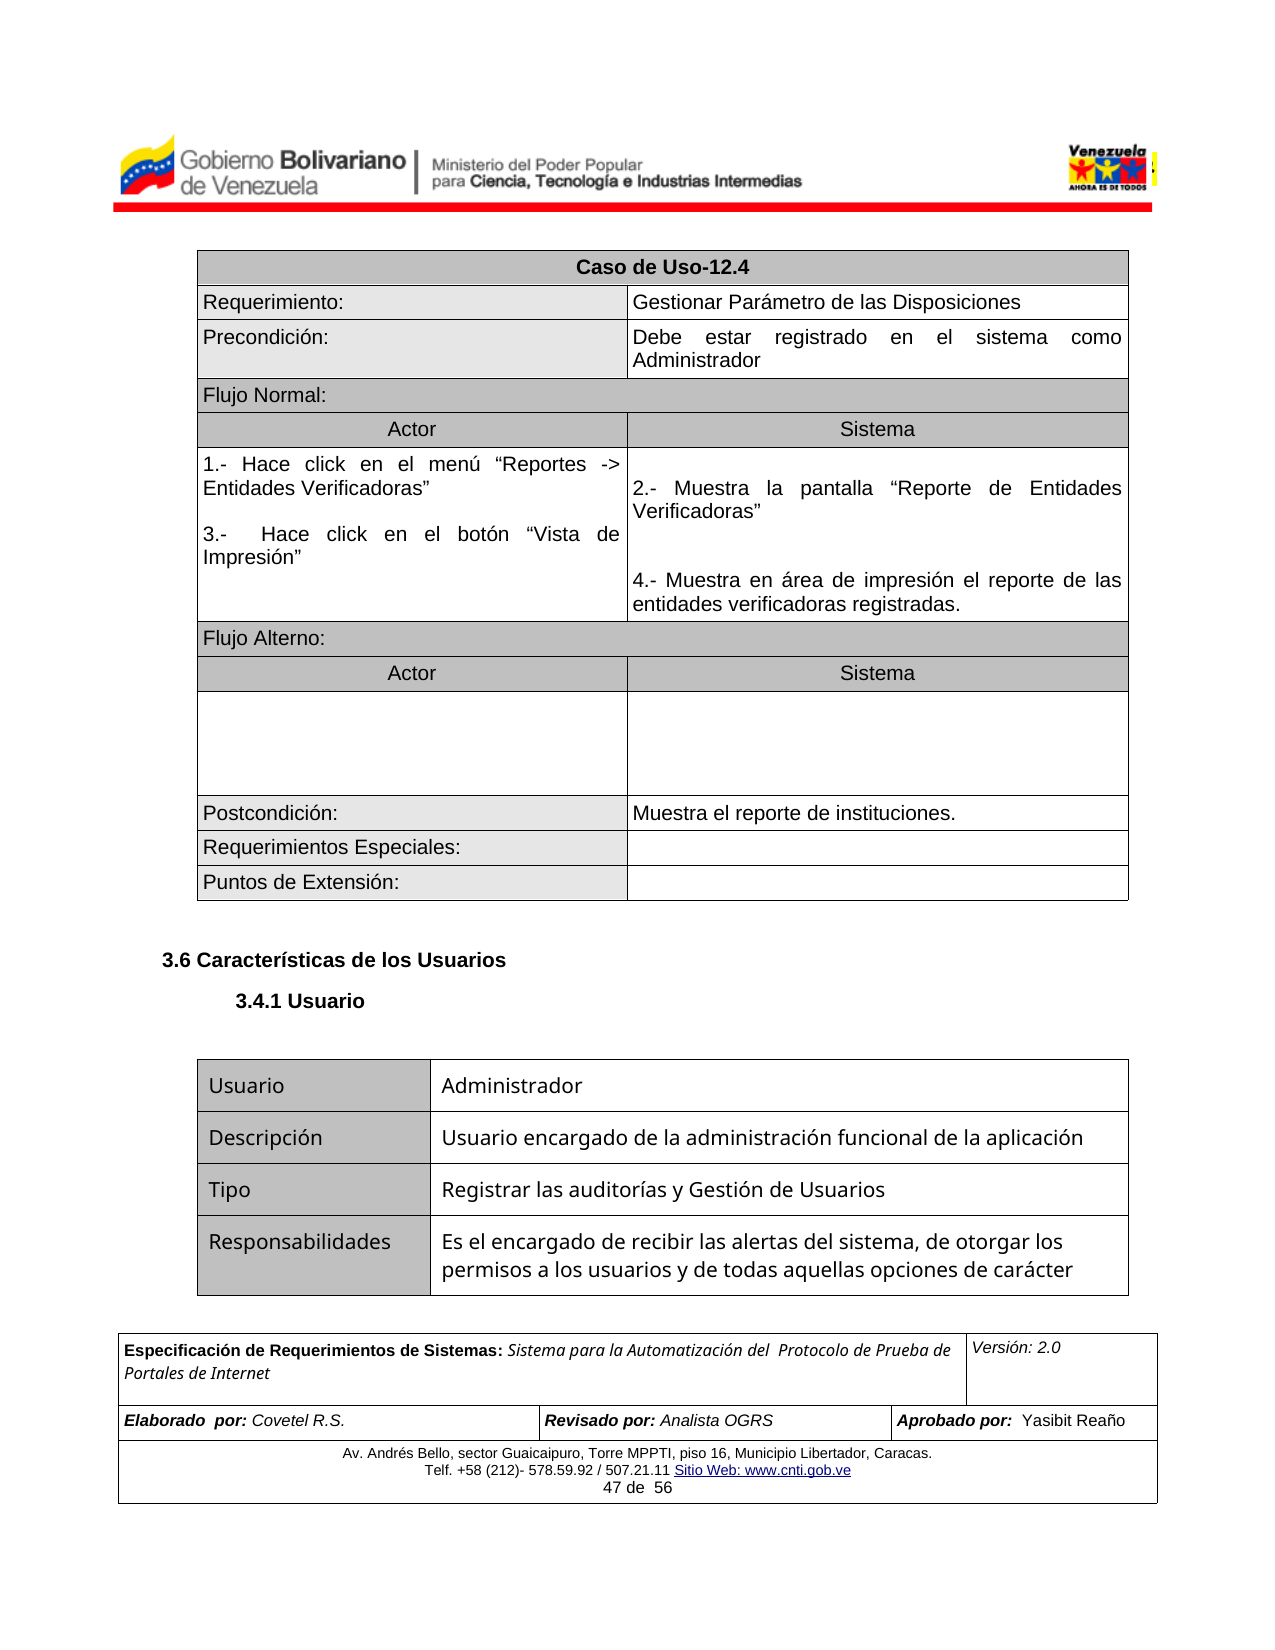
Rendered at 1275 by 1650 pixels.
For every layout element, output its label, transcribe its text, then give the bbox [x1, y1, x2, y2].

table_cell Actor [198, 657, 627, 691]
table_header Usuario [198, 1060, 430, 1111]
table_cell Descripción [198, 1112, 430, 1163]
table_cell Precondición: [198, 320, 627, 377]
table_cell Puntos de Extensión: [198, 866, 627, 899]
table_cell Usuario encargado de la administración funcional de la aplicación [431, 1112, 1128, 1163]
table_cell 2.- Muestra la pantalla “Reporte de Entidades Verificadoras” 4.- Muestra en área de impresión el reporte de las entidades verificadoras registradas. [628, 448, 1128, 621]
table_cell [198, 692, 627, 795]
table_cell Gestionar Parámetro de las Disposiciones [628, 286, 1128, 319]
table_cell Responsabilidades [198, 1216, 430, 1295]
table_header Caso de Uso-12.4 [198, 251, 1128, 284]
table_cell Debe estar registrado en el sistema como Administrador [628, 320, 1128, 377]
table_cell Actor [198, 413, 627, 447]
table_cell Tipo [198, 1164, 430, 1215]
list Usuario [229, 989, 1157, 1012]
table_cell Flujo Normal: [198, 379, 1128, 412]
table_cell Requerimiento: [198, 286, 627, 319]
table_cell Requerimientos Especiales: [198, 831, 627, 865]
table_cell 1.- Hace click en el menú “Reportes -> Entidades Verificadoras” 3.- Hace click en el botón “Vista de Impresión” [198, 448, 627, 621]
table_cell Registrar las auditorías y Gestión de Usuarios [431, 1164, 1128, 1215]
table_header Administrador [431, 1060, 1128, 1111]
table_cell [628, 692, 1128, 795]
table_cell [628, 831, 1128, 865]
table_cell Muestra el reporte de instituciones. [628, 796, 1128, 830]
picture [113, 126, 1153, 212]
subtitle Características de los Usuarios [156, 948, 1157, 971]
table_cell Sistema [628, 657, 1128, 691]
table_cell Postcondición: [198, 796, 627, 830]
table_cell [628, 866, 1128, 899]
table_cell Sistema [628, 413, 1128, 447]
table_cell Es el encargado de recibir las alertas del sistema, de otorgar los permisos a los usuarios y de todas aquellas opciones de carácter [431, 1216, 1128, 1295]
table_cell Flujo Alterno: [198, 622, 1128, 656]
